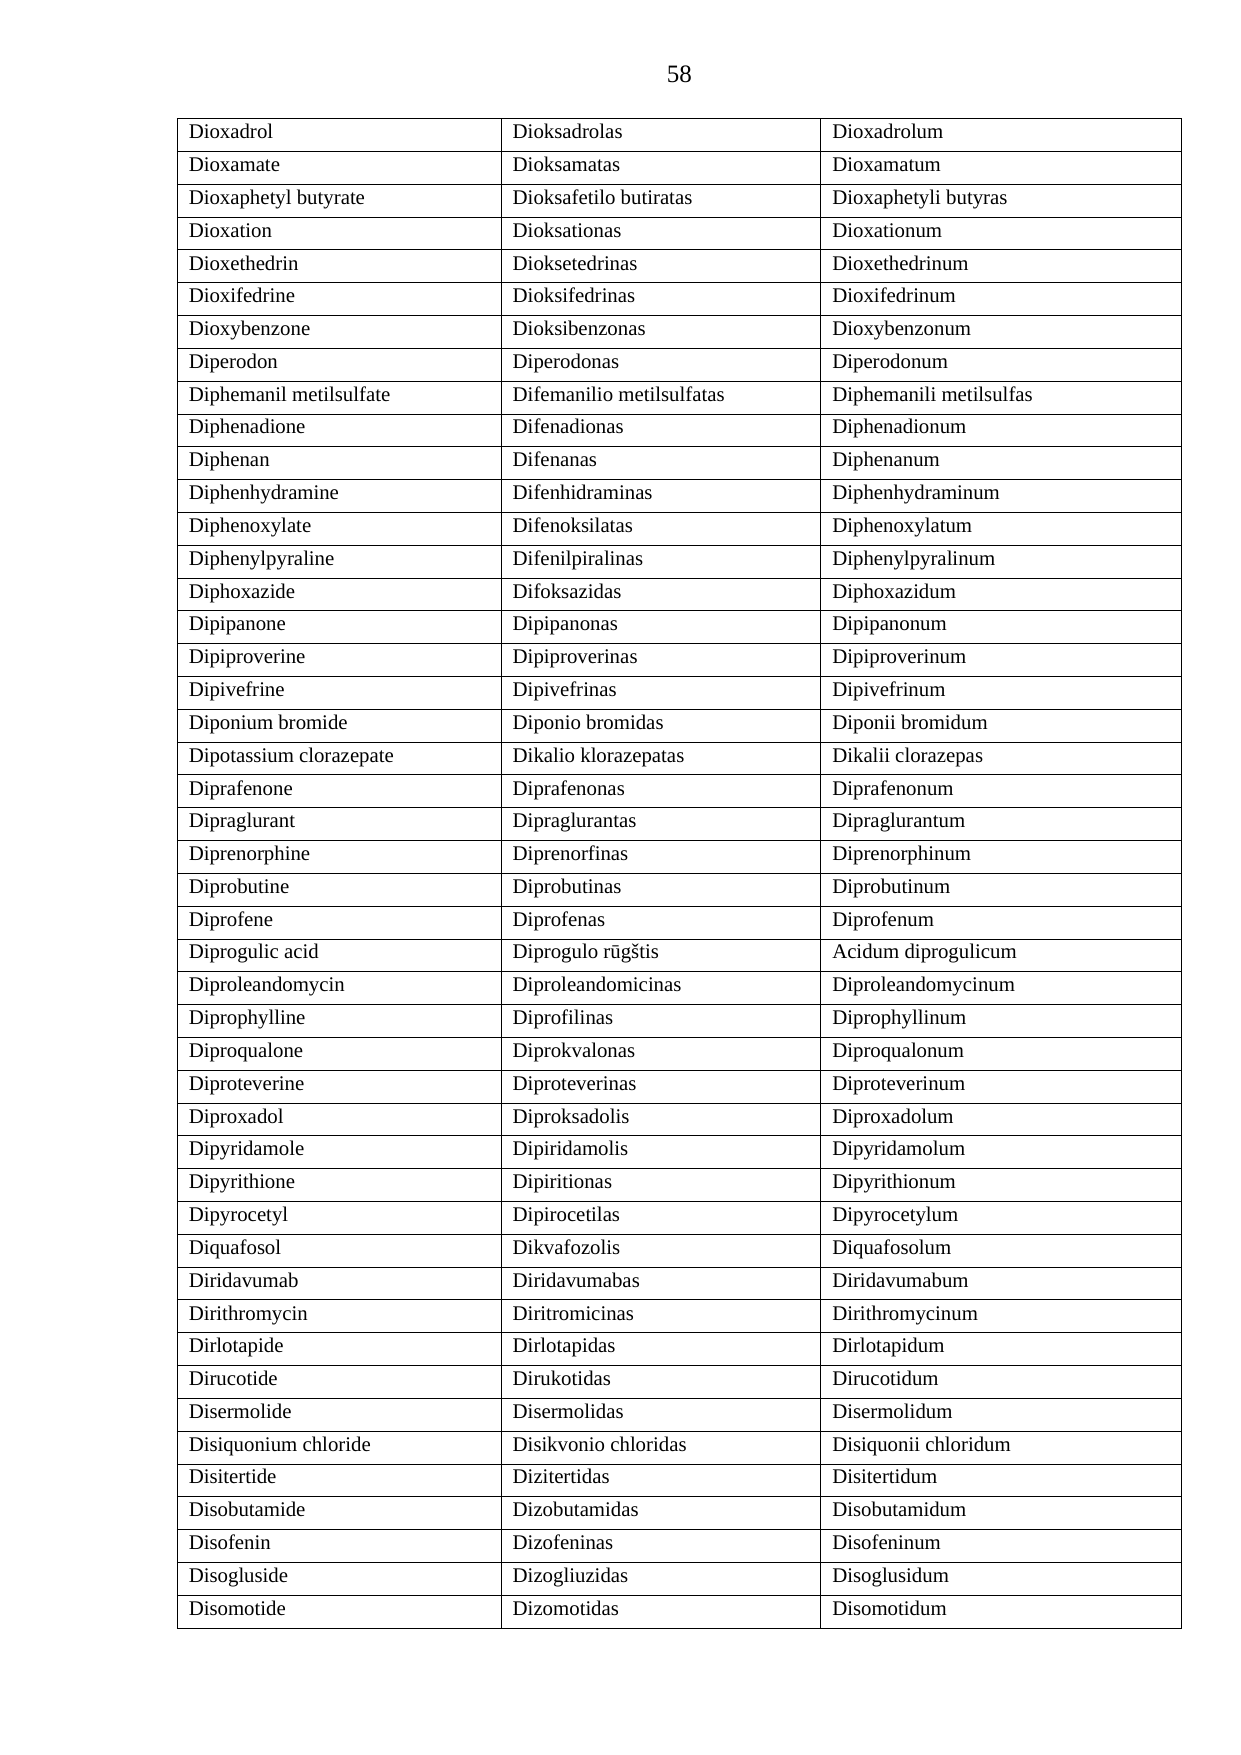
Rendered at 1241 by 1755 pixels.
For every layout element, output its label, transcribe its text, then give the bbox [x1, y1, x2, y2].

table_cell Dipiproverine [178, 644, 501, 676]
table_cell Difenhidraminas [502, 480, 820, 512]
table_cell Dioxaphetyl butyrate [178, 185, 501, 217]
table_cell Diritromicinas [502, 1300, 820, 1332]
table_cell Diphenylpyralinum [821, 546, 1181, 577]
table_cell Disitertide [178, 1465, 501, 1496]
table_cell Diphenoxylatum [821, 513, 1181, 545]
table_cell Diproleandomicinas [502, 972, 820, 1004]
table_cell Diprofilinas [502, 1005, 820, 1037]
table_cell Disogluside [178, 1563, 501, 1595]
table_cell Dioxifedrinum [821, 283, 1181, 315]
table_cell Diponii bromidum [821, 710, 1181, 742]
table_cell Diproteverinum [821, 1071, 1181, 1102]
table_cell Diphenanum [821, 447, 1181, 479]
table_cell Diprafenone [178, 775, 501, 807]
table_cell Dizofeninas [502, 1530, 820, 1562]
table_cell Dipivefrinum [821, 677, 1181, 709]
table_cell Dipivefrinas [502, 677, 820, 709]
table_cell Diphenylpyraline [178, 546, 501, 577]
table_cell Diproteverinas [502, 1071, 820, 1102]
table_cell Dipipanonum [821, 611, 1181, 643]
table_cell Disomotidum [821, 1596, 1181, 1627]
table_cell Diprophyllinum [821, 1005, 1181, 1037]
table_cell Disiquonii chloridum [821, 1432, 1181, 1463]
table_cell Disobutamidum [821, 1497, 1181, 1529]
table_cell Diprofenum [821, 907, 1181, 938]
table_cell Disermolide [178, 1399, 501, 1431]
table_cell Disikvonio chloridas [502, 1432, 820, 1463]
table_cell Acidum diprogulicum [821, 940, 1181, 971]
table_cell Dipiproverinum [821, 644, 1181, 676]
table_cell Diphenoxylate [178, 513, 501, 545]
table_cell Diproqualonum [821, 1038, 1181, 1070]
table_cell Diprafenonum [821, 775, 1181, 807]
table_cell Dipiproverinas [502, 644, 820, 676]
table_cell Diquafosolum [821, 1235, 1181, 1267]
table_cell Disitertidum [821, 1465, 1181, 1496]
table_cell Diperodon [178, 349, 501, 381]
table_cell Diprobutinum [821, 874, 1181, 906]
table_cell Diproleandomycin [178, 972, 501, 1004]
table_cell Diprenorphinum [821, 841, 1181, 873]
table_cell Dioxybenzone [178, 316, 501, 348]
table_cell Dioksadrolas [502, 119, 820, 151]
table_cell Diphenhydraminum [821, 480, 1181, 512]
table_cell Dipotassium clorazepate [178, 743, 501, 774]
table_cell Diphenan [178, 447, 501, 479]
table_cell Diprenorfinas [502, 841, 820, 873]
table_cell Dirithromycin [178, 1300, 501, 1332]
table_cell Diphenadionum [821, 415, 1181, 446]
table_cell Dirucotide [178, 1366, 501, 1398]
table_cell Dikvafozolis [502, 1235, 820, 1267]
table_cell Diproleandomycinum [821, 972, 1181, 1004]
table_cell Dirucotidum [821, 1366, 1181, 1398]
table_cell Diproteverine [178, 1071, 501, 1102]
table_cell Dikalio klorazepatas [502, 743, 820, 774]
table_cell Dizitertidas [502, 1465, 820, 1496]
table_cell Diprophylline [178, 1005, 501, 1037]
table_cell Dirlotapidum [821, 1333, 1181, 1365]
table_cell Dioksetedrinas [502, 250, 820, 282]
table_cell Diprokvalonas [502, 1038, 820, 1070]
table_cell Dipivefrine [178, 677, 501, 709]
table_cell Disoglusidum [821, 1563, 1181, 1595]
table_cell Difenadionas [502, 415, 820, 446]
table_cell Dirlotapidas [502, 1333, 820, 1365]
table_cell Diphenadione [178, 415, 501, 446]
table_cell Diperodonas [502, 349, 820, 381]
table_cell Diproxadol [178, 1104, 501, 1135]
table_cell Dioxybenzonum [821, 316, 1181, 348]
table_cell Diprobutine [178, 874, 501, 906]
table_cell Difenilpiralinas [502, 546, 820, 577]
table_cell Dipyrithionum [821, 1169, 1181, 1201]
table_cell Dipyrocetyl [178, 1202, 501, 1234]
table_cell Disobutamide [178, 1497, 501, 1529]
table_cell Dipipanonas [502, 611, 820, 643]
table_cell Diquafosol [178, 1235, 501, 1267]
table_cell Dipraglurantum [821, 808, 1181, 840]
table_cell Difoksazidas [502, 579, 820, 610]
table_cell Diprafenonas [502, 775, 820, 807]
table_cell Diponium bromide [178, 710, 501, 742]
table_cell Dioxamate [178, 152, 501, 184]
table_cell Disofeninum [821, 1530, 1181, 1562]
table_cell Dirlotapide [178, 1333, 501, 1365]
table_cell Dioksifedrinas [502, 283, 820, 315]
table_cell Difemanilio metilsulfatas [502, 382, 820, 413]
table_cell Diperodonum [821, 349, 1181, 381]
table_cell Diproxadolum [821, 1104, 1181, 1135]
table_cell Diprogulic acid [178, 940, 501, 971]
table_cell Disomotide [178, 1596, 501, 1627]
table_cell Dipiritionas [502, 1169, 820, 1201]
table_cell Diponio bromidas [502, 710, 820, 742]
table_cell Diphemanil metilsulfate [178, 382, 501, 413]
table_cell Dipiridamolis [502, 1136, 820, 1168]
table_cell Dipirocetilas [502, 1202, 820, 1234]
table_cell Dioxethedrinum [821, 250, 1181, 282]
table_cell Diprenorphine [178, 841, 501, 873]
table_cell Disermolidum [821, 1399, 1181, 1431]
table_cell Dizogliuzidas [502, 1563, 820, 1595]
table_cell Dioksamatas [502, 152, 820, 184]
table_cell Diphoxazide [178, 579, 501, 610]
table_cell Dipraglurantas [502, 808, 820, 840]
table_cell Difenanas [502, 447, 820, 479]
table_cell Diprofenas [502, 907, 820, 938]
table_cell Dioksibenzonas [502, 316, 820, 348]
table_cell Dizobutamidas [502, 1497, 820, 1529]
table_cell Disermolidas [502, 1399, 820, 1431]
table_cell Dipipanone [178, 611, 501, 643]
table_cell Difenoksilatas [502, 513, 820, 545]
table_cell Dipyridamolum [821, 1136, 1181, 1168]
table_cell Diprofene [178, 907, 501, 938]
table_cell Dioxationum [821, 218, 1181, 249]
table_cell Dioxadrol [178, 119, 501, 151]
table_cell Diridavumabum [821, 1268, 1181, 1299]
table_cell Diphenhydramine [178, 480, 501, 512]
table_cell Disofenin [178, 1530, 501, 1562]
table_cell Disiquonium chloride [178, 1432, 501, 1463]
table_cell Diridavumabas [502, 1268, 820, 1299]
table_cell Diridavumab [178, 1268, 501, 1299]
table_cell Dioxethedrin [178, 250, 501, 282]
table_cell Diprobutinas [502, 874, 820, 906]
table_cell Dipraglurant [178, 808, 501, 840]
table_cell Diproksadolis [502, 1104, 820, 1135]
table_cell Dioksationas [502, 218, 820, 249]
table_cell Dioxamatum [821, 152, 1181, 184]
table_cell Dioxifedrine [178, 283, 501, 315]
table_cell Diproqualone [178, 1038, 501, 1070]
table_cell Dipyrithione [178, 1169, 501, 1201]
table_cell Dipyrocetylum [821, 1202, 1181, 1234]
table_cell Dipyridamole [178, 1136, 501, 1168]
table_cell Dioksafetilo butiratas [502, 185, 820, 217]
table_cell Diprogulo rūgštis [502, 940, 820, 971]
table_cell Diphemanili metilsulfas [821, 382, 1181, 413]
table_cell Diphoxazidum [821, 579, 1181, 610]
table_cell Dioxadrolum [821, 119, 1181, 151]
table_cell Dirukotidas [502, 1366, 820, 1398]
table_cell Dikalii clorazepas [821, 743, 1181, 774]
table_cell Dizomotidas [502, 1596, 820, 1627]
table_cell Dioxation [178, 218, 501, 249]
table_cell Dirithromycinum [821, 1300, 1181, 1332]
table_cell Dioxaphetyli butyras [821, 185, 1181, 217]
